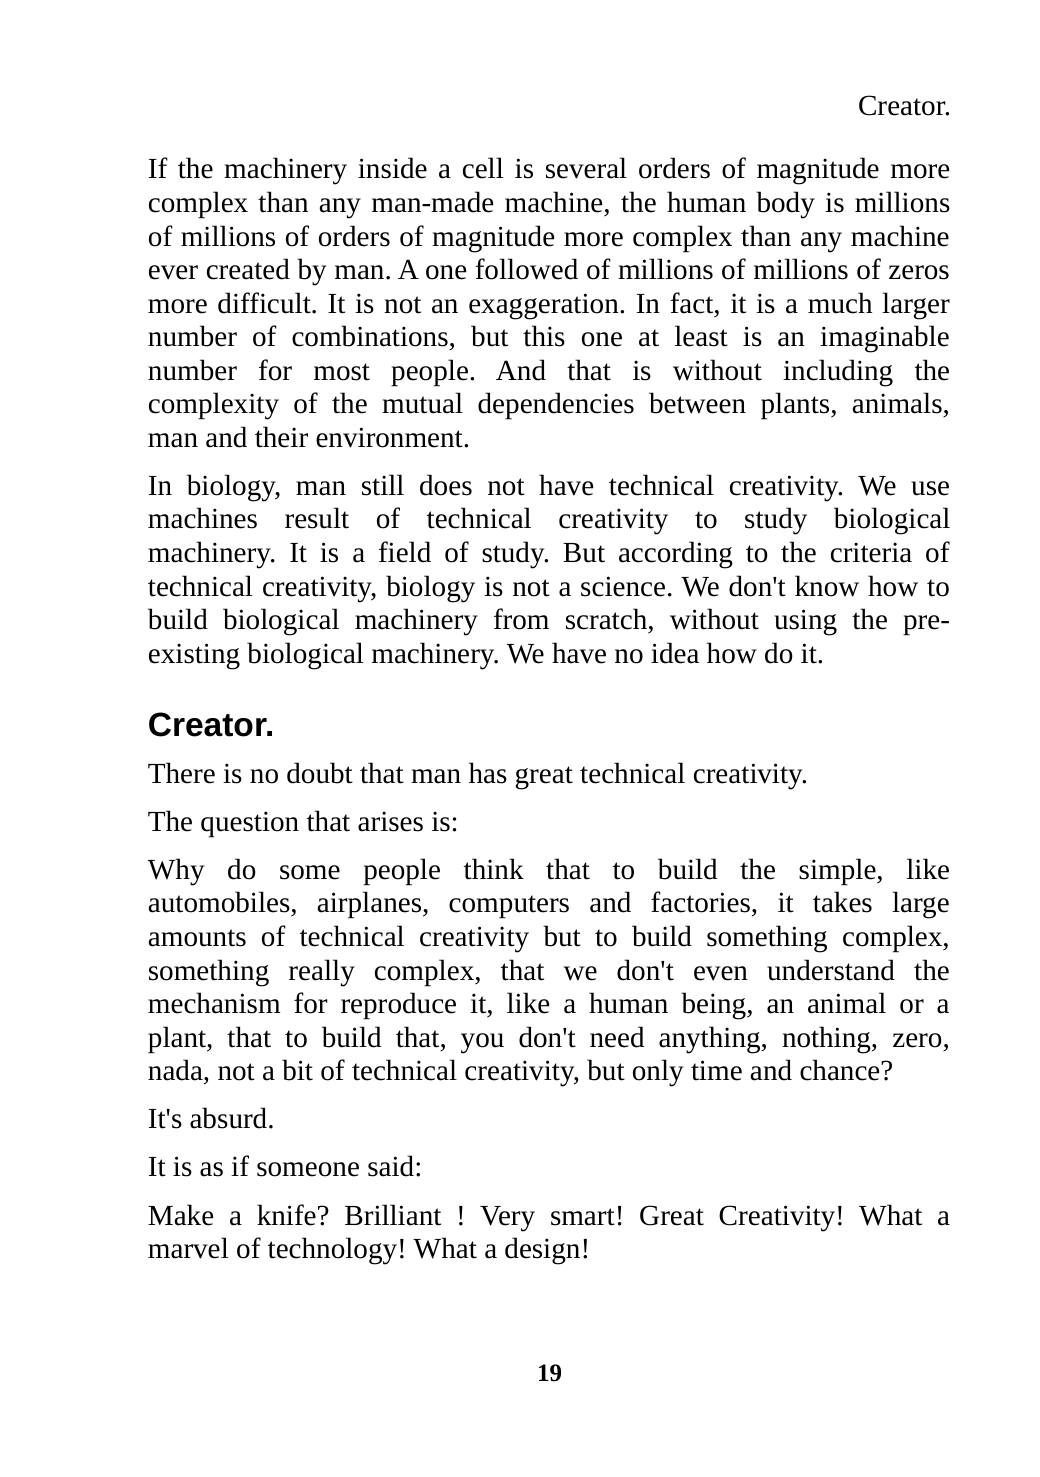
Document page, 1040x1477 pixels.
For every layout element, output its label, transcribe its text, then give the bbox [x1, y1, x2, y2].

subtitle Creator. [148, 705, 951, 743]
text The question that arises is: [148, 804, 951, 837]
text In biology, man still does not have technical creativity. We use machines result of technical creativity to study biological machinery. It is a field of study. But according to the criteria of technical creativity, biology is not a science. We don't know how to build biological machinery from scratch, without using the pre-existing biological machinery. We have no idea how do it. [148, 468, 951, 669]
text It's absurd. [148, 1101, 951, 1135]
text It is as if someone said: [148, 1149, 951, 1183]
text Why do some people think that to build the simple, like automobiles, airplanes, computers and factories, it takes large amounts of technical creativity but to build something complex, something really complex, that we don't even understand the mechanism for reproduce it, like a human being, an animal or a plant, that to build that, you don't need anything, nothing, zero, nada, not a bit of technical creativity, but only time and chance? [148, 852, 951, 1087]
text Make a knife? Brilliant ! Very smart! Great Creativity! What a marvel of technology! What a design! [148, 1198, 951, 1265]
text There is no doubt that man has great technical creativity. [148, 756, 951, 789]
text If the machinery inside a cell is several orders of magnitude more complex than any man-made machine, the human body is millions of millions of orders of magnitude more complex than any machine ever created by man. A one followed of millions of millions of zeros more difficult. It is not an exaggeration. In fact, it is a much larger number of combinations, but this one at least is an imaginable number for most people. And that is without including the complexity of the mutual dependencies between plants, animals, man and their environment. [148, 152, 951, 453]
